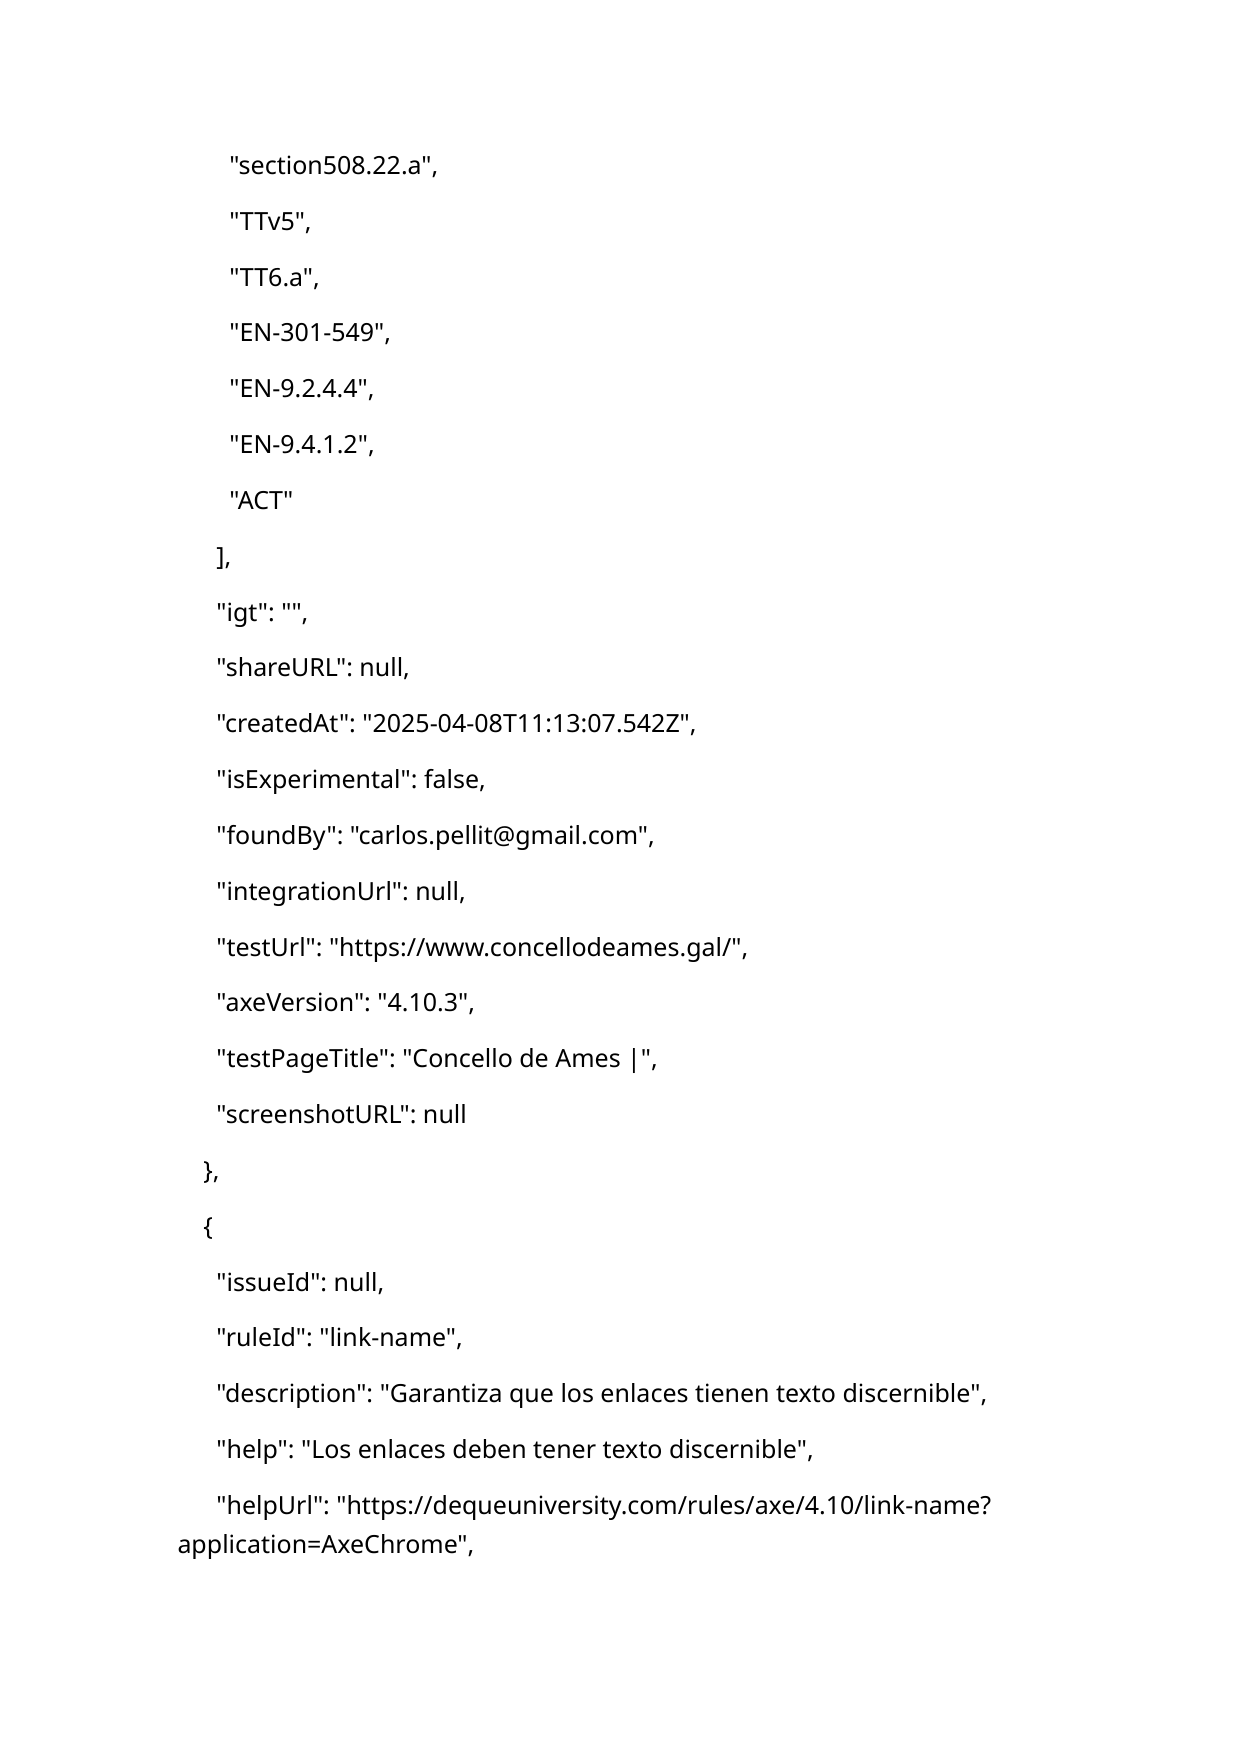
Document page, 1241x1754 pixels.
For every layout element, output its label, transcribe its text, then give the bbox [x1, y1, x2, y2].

text "TT6.a", [177, 259, 1063, 293]
text "isExperimental": false, [177, 762, 1063, 796]
text "section508.22.a", [177, 148, 1063, 182]
text "shareURL": null, [177, 650, 1063, 684]
text "screenshotURL": null [177, 1097, 1063, 1131]
text "testUrl": "https://www.concellodeames.gal/", [177, 929, 1063, 963]
text "testPageTitle": "Concello de Ames |", [177, 1041, 1063, 1075]
text "EN-301-549", [177, 315, 1063, 349]
text "ACT" [177, 483, 1063, 517]
text "igt": "", [177, 594, 1063, 628]
text "TTv5", [177, 203, 1063, 237]
text "createdAt": "2025-04-08T11:13:07.542Z", [177, 706, 1063, 740]
text "integrationUrl": null, [177, 873, 1063, 907]
text "EN-9.4.1.2", [177, 427, 1063, 461]
text { [177, 1208, 1063, 1242]
text "EN-9.2.4.4", [177, 371, 1063, 405]
text "axeVersion": "4.10.3", [177, 985, 1063, 1019]
text ], [177, 538, 1063, 572]
text "help": "Los enlaces deben tener texto discernible", [177, 1432, 1063, 1466]
text "description": "Garantiza que los enlaces tienen texto discernible", [177, 1376, 1063, 1410]
text "helpUrl": "https://dequeuniversity.com/rules/axe/4.10/link-name?application=AxeChrome", [177, 1488, 1063, 1561]
text "foundBy": "carlos.pellit@gmail.com", [177, 818, 1063, 852]
text }, [177, 1153, 1063, 1187]
text "issueId": null, [177, 1264, 1063, 1298]
text "ruleId": "link-name", [177, 1320, 1063, 1354]
